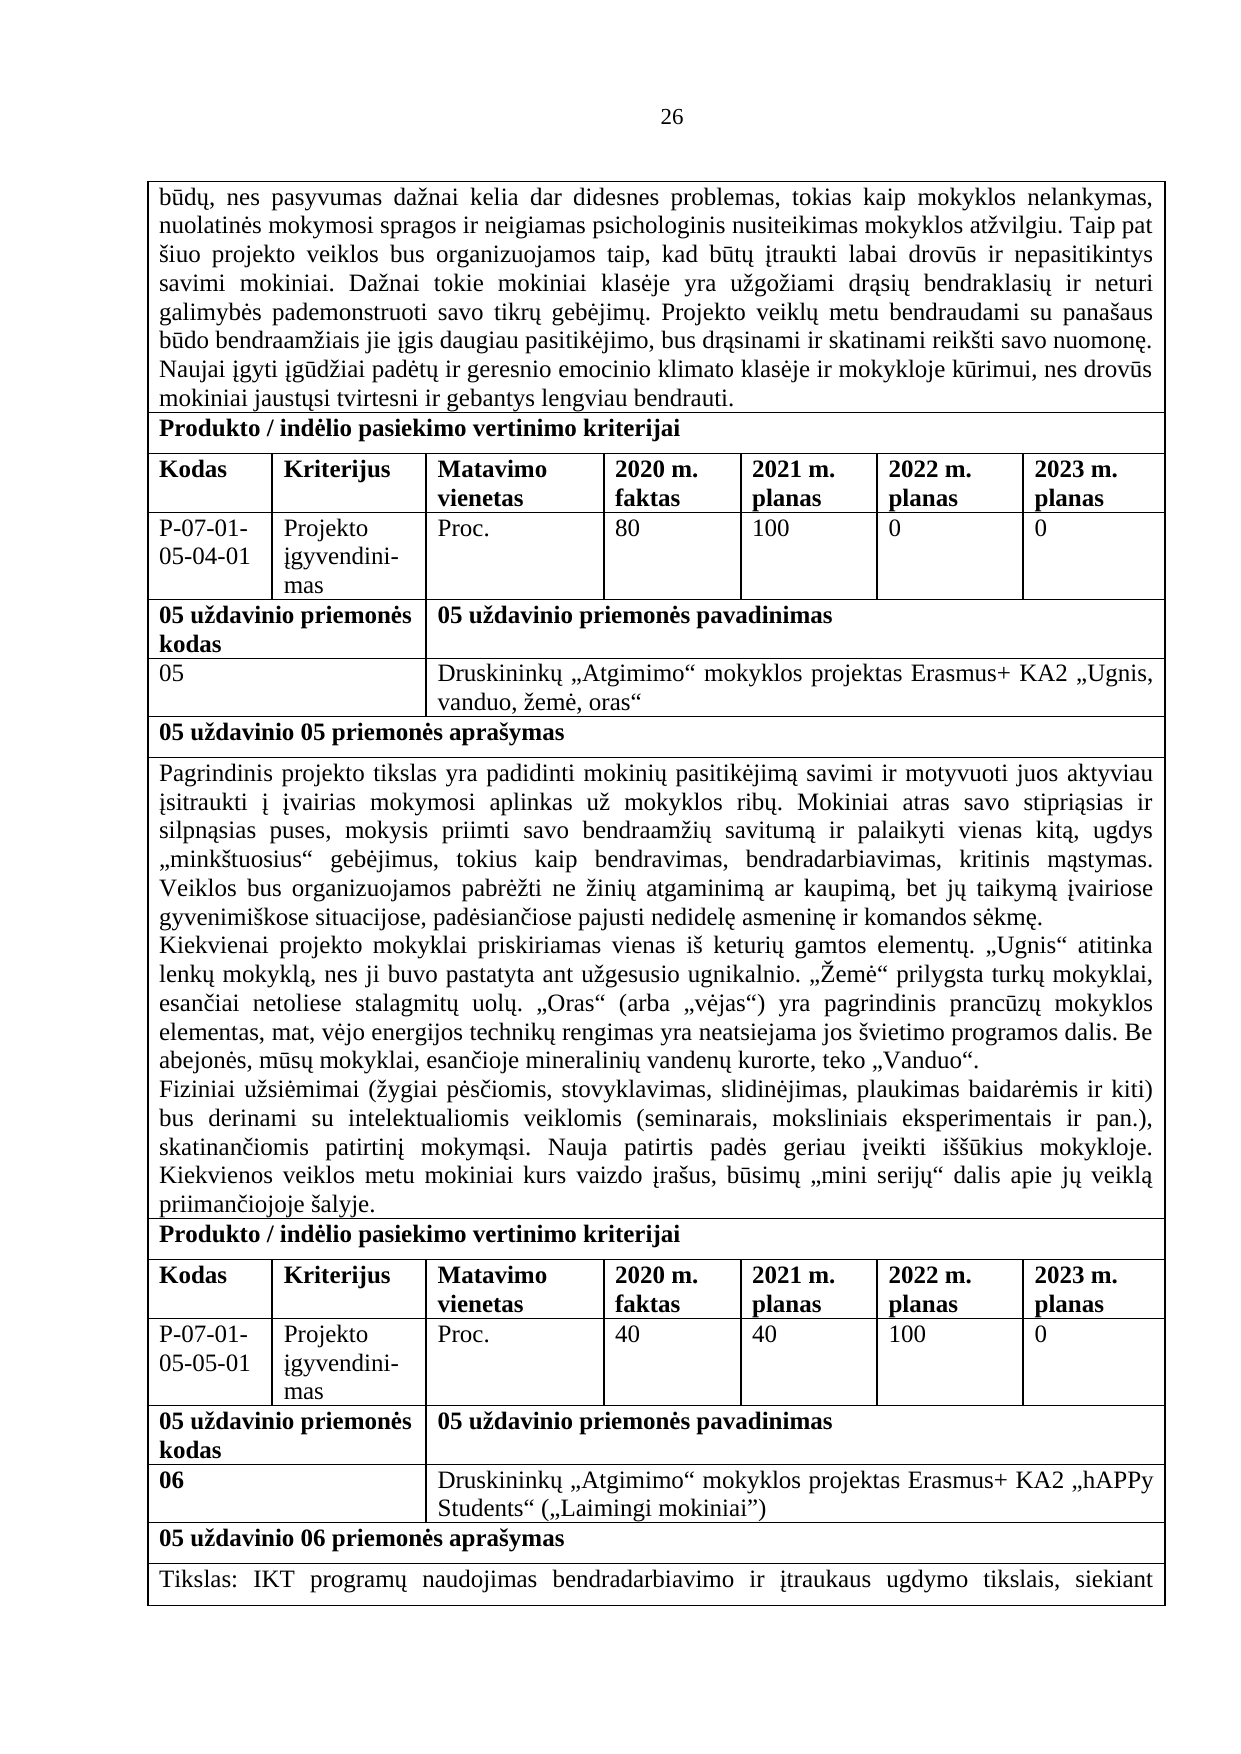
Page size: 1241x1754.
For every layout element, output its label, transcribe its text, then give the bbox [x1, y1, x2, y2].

table_cell 100 [742, 513, 876, 599]
table_cell Proc. [427, 1319, 603, 1405]
table_cell 2020 m. faktas [605, 454, 740, 512]
table_cell Tikslas: IKT programų naudojimas bendradarbiavimo ir įtraukaus ugdymo tikslais, siekiant [149, 1564, 1164, 1604]
table_cell 0 [1024, 1319, 1164, 1405]
table_cell 100 [878, 1319, 1022, 1405]
table_cell Produkto / indėlio pasiekimo vertinimo kriterijai [149, 1219, 1164, 1259]
table_cell 2021 m. planas [742, 454, 876, 512]
table_cell 06 [149, 1465, 425, 1522]
table_cell Pagrindinis projekto tikslas yra padidinti mokinių pasitikėjimą savimi ir motyvuoti juos aktyviau įsitraukti į įvairias mokymosi aplinkas už mokyklos ribų. Mokiniai atras savo stipriąsias ir silpnąsias puses, mokysis priimti savo bendraamžių savitumą ir palaikyti vienas kitą, ugdys „minkštuosius“ gebėjimus, tokius kaip bendravimas, bendradarbiavimas, kritinis mąstymas. Veiklos bus organizuojamos pabrėžti ne žinių atgaminimą ar kaupimą, bet jų taikymą įvairiose gyvenimiškose situacijose, padėsiančiose pajusti nedidelę asmeninę ir komandos sėkmę. Kiekvienai projekto mokyklai priskiriamas vienas iš keturių gamtos elementų. „Ugnis“ atitinka lenkų mokyklą, nes ji buvo pastatyta ant užgesusio ugnikalnio. „Žemė“ prilygsta turkų mokyklai, esančiai netoliese stalagmitų uolų. „Oras“ (arba „vėjas“) yra pagrindinis prancūzų mokyklos elementas, mat, vėjo energijos technikų rengimas yra neatsiejama jos švietimo programos dalis. Be abejonės, mūsų mokyklai, esančioje mineralinių vandenų kurorte, teko „Vanduo“. Fiziniai užsiėmimai (žygiai pėsčiomis, stovyklavimas, slidinėjimas, plaukimas baidarėmis ir kiti) bus derinami su intelektualiomis veiklomis (seminarais, moksliniais eksperimentais ir pan.), skatinančiomis patirtinį mokymąsi. Nauja patirtis padės geriau įveikti iššūkius mokykloje. Kiekvienos veiklos metu mokiniai kurs vaizdo įrašus, būsimų „mini serijų“ dalis apie jų veiklą priimančiojoje šalyje. [149, 758, 1164, 1218]
table_cell Matavimo vienetas [427, 454, 603, 512]
table_cell 05 uždavinio 05 priemonės aprašymas [149, 717, 1164, 757]
table_cell Kodas [149, 454, 271, 512]
table_cell 80 [605, 513, 740, 599]
table_cell 40 [742, 1319, 876, 1405]
table_cell 2020 m. faktas [605, 1260, 740, 1318]
table_cell 0 [878, 513, 1022, 599]
table_cell 05 uždavinio priemonės pavadinimas [427, 600, 1164, 657]
table_cell 05 uždavinio priemonės kodas [149, 600, 425, 657]
table_cell 40 [605, 1319, 740, 1405]
table_cell 2023 m. planas [1024, 1260, 1164, 1318]
table_cell Kriterijus [273, 454, 425, 512]
table_cell Projekto įgyvendini-mas [273, 1319, 425, 1405]
table_cell 0 [1024, 513, 1164, 599]
table_cell 2023 m. planas [1024, 454, 1164, 512]
table_cell Matavimo vienetas [427, 1260, 603, 1318]
table_cell Produkto / indėlio pasiekimo vertinimo kriterijai [149, 413, 1164, 453]
table_cell 05 [149, 659, 425, 716]
table_cell Druskininkų „Atgimimo“ mokyklos projektas Erasmus+ KA2 „Ugnis, vanduo, žemė, oras“ [427, 659, 1164, 716]
table_cell Druskininkų „Atgimimo“ mokyklos projektas Erasmus+ KA2 „hAPPy Students“ („Laimingi mokiniai”) [427, 1465, 1164, 1522]
table_cell Kriterijus [273, 1260, 425, 1318]
table_cell P-07-01-05-05-01 [149, 1319, 271, 1405]
table_cell Kodas [149, 1260, 271, 1318]
table_cell P-07-01-05-04-01 [149, 513, 271, 599]
table_cell 05 uždavinio 06 priemonės aprašymas [149, 1523, 1164, 1563]
table_cell Proc. [427, 513, 603, 599]
table_cell 2021 m. planas [742, 1260, 876, 1318]
table_cell Projekto įgyvendini-mas [273, 513, 425, 599]
table_cell būdų, nes pasyvumas dažnai kelia dar didesnes problemas, tokias kaip mokyklos nelankymas, nuolatinės mokymosi spragos ir neigiamas psichologinis nusiteikimas mokyklos atžvilgiu. Taip pat šiuo projekto veiklos bus organizuojamos taip, kad būtų įtraukti labai drovūs ir nepasitikintys savimi mokiniai. Dažnai tokie mokiniai klasėje yra užgožiami drąsių bendraklasių ir neturi galimybės pademonstruoti savo tikrų gebėjimų. Projekto veiklų metu bendraudami su panašaus būdo bendraamžiais jie įgis daugiau pasitikėjimo, bus drąsinami ir skatinami reikšti savo nuomonę. Naujai įgyti įgūdžiai padėtų ir geresnio emocinio klimato klasėje ir mokykloje kūrimui, nes drovūs mokiniai jaustųsi tvirtesni ir gebantys lengviau bendrauti. [149, 182, 1164, 412]
table_cell 05 uždavinio priemonės pavadinimas [427, 1406, 1164, 1464]
table_cell 2022 m. planas [878, 454, 1022, 512]
table_cell 05 uždavinio priemonės kodas [149, 1406, 425, 1464]
table_cell 2022 m. planas [878, 1260, 1022, 1318]
